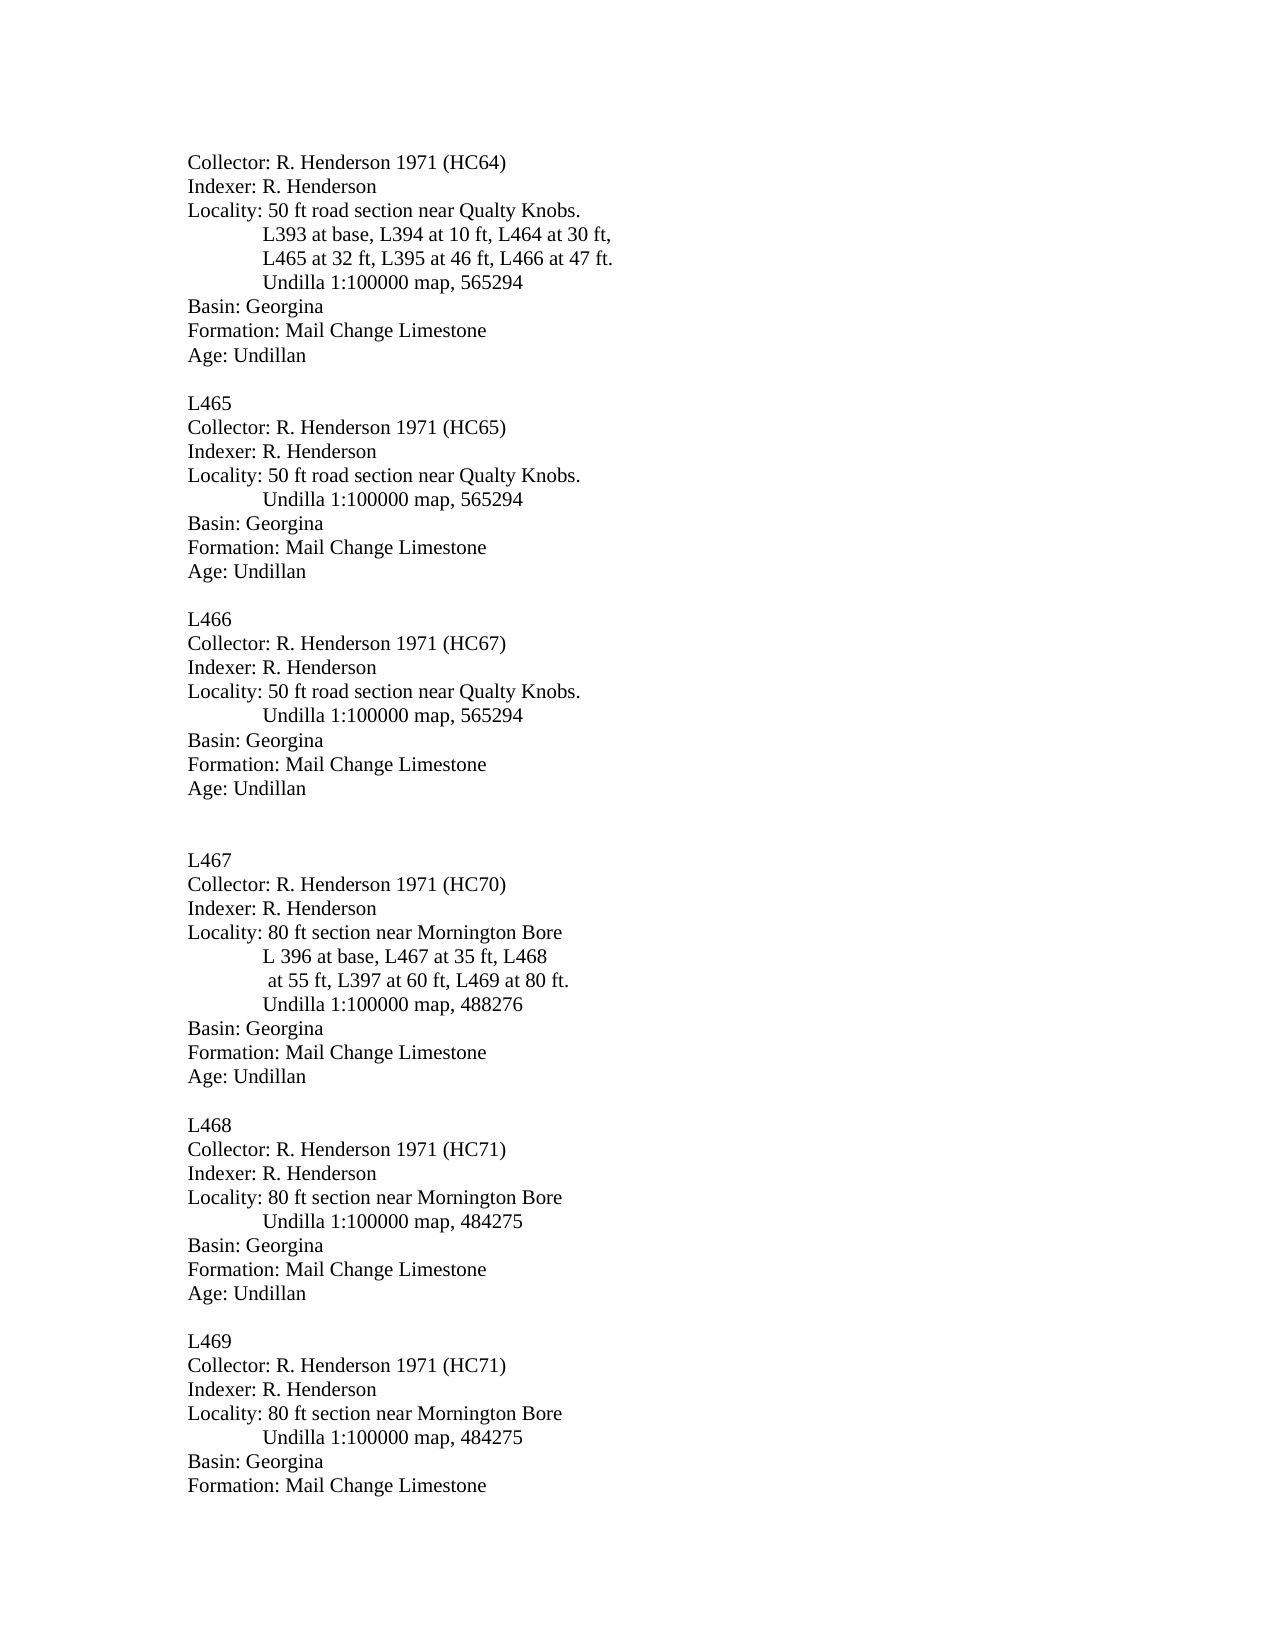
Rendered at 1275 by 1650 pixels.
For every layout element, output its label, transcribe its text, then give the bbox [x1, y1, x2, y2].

text Indexer: R. Henderson [187, 1161, 1087, 1185]
text Locality: 80 ft section near Mornington Bore [187, 1401, 1087, 1425]
text Basin: Georgina [187, 511, 1087, 535]
text L393 at base, L394 at 10 ft, L464 at 30 ft, [187, 222, 1087, 246]
text L 396 at base, L467 at 35 ft, L468 [187, 944, 1087, 968]
text Indexer: R. Henderson [187, 439, 1087, 463]
text Formation: Mail Change Limestone [187, 318, 1087, 342]
text Collector: R. Henderson 1971 (HC67) [187, 631, 1087, 655]
text Indexer: R. Henderson [187, 896, 1087, 920]
text Indexer: R. Henderson [187, 1377, 1087, 1401]
text Age: Undillan [187, 1281, 1087, 1305]
text Undilla 1:100000 map, 565294 [187, 270, 1087, 294]
text Indexer: R. Henderson [187, 655, 1087, 679]
text Basin: Georgina [187, 294, 1087, 318]
text Undilla 1:100000 map, 484275 [187, 1425, 1087, 1449]
text Indexer: R. Henderson [187, 174, 1087, 198]
text L465 at 32 ft, L395 at 46 ft, L466 at 47 ft. [187, 246, 1087, 270]
text Locality: 50 ft road section near Qualty Knobs. [187, 198, 1087, 222]
text Undilla 1:100000 map, 565294 [187, 703, 1087, 727]
text Locality: 50 ft road section near Qualty Knobs. [187, 463, 1087, 487]
text Formation: Mail Change Limestone [187, 1040, 1087, 1064]
text Basin: Georgina [187, 1016, 1087, 1040]
text Age: Undillan [187, 342, 1087, 367]
text Collector: R. Henderson 1971 (HC65) [187, 415, 1087, 439]
text Formation: Mail Change Limestone [187, 752, 1087, 776]
text Basin: Georgina [187, 1449, 1087, 1473]
text at 55 ft, L397 at 60 ft, L469 at 80 ft. [187, 968, 1087, 992]
text Locality: 80 ft section near Mornington Bore [187, 920, 1087, 944]
text Basin: Georgina [187, 1233, 1087, 1257]
text L467 [187, 848, 1087, 872]
text Age: Undillan [187, 776, 1087, 800]
text Locality: 80 ft section near Mornington Bore [187, 1185, 1087, 1209]
text Collector: R. Henderson 1971 (HC71) [187, 1353, 1087, 1377]
text L466 [187, 607, 1087, 631]
text Formation: Mail Change Limestone [187, 535, 1087, 559]
text Undilla 1:100000 map, 565294 [187, 487, 1087, 511]
text L465 [187, 391, 1087, 415]
text Collector: R. Henderson 1971 (HC71) [187, 1137, 1087, 1161]
text Formation: Mail Change Limestone [187, 1473, 1087, 1497]
text Age: Undillan [187, 1064, 1087, 1088]
text L468 [187, 1112, 1087, 1137]
text Collector: R. Henderson 1971 (HC64) [187, 150, 1087, 174]
text Formation: Mail Change Limestone [187, 1257, 1087, 1281]
text Age: Undillan [187, 559, 1087, 583]
text Locality: 50 ft road section near Qualty Knobs. [187, 679, 1087, 703]
text Undilla 1:100000 map, 484275 [187, 1209, 1087, 1233]
text L469 [187, 1329, 1087, 1353]
text Basin: Georgina [187, 727, 1087, 752]
text Collector: R. Henderson 1971 (HC70) [187, 872, 1087, 896]
text Undilla 1:100000 map, 488276 [187, 992, 1087, 1016]
